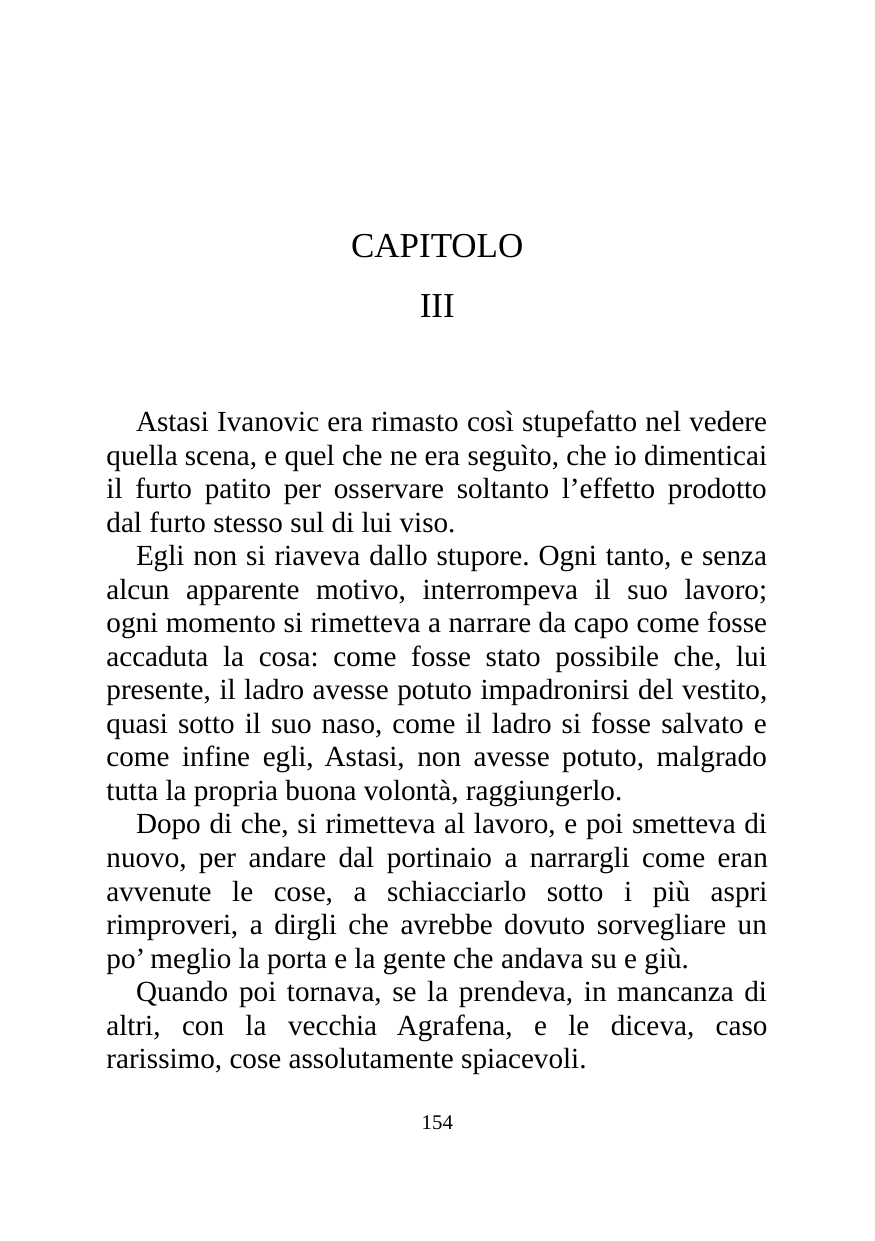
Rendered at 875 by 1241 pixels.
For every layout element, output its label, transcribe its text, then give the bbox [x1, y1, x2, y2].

text Quando poi tornava, se la prendeva, in mancanza di altri, con la vecchia Agrafena, e le diceva, caso rarissimo, cose assolutamente spiacevoli. [106, 974, 768, 1075]
text Dopo di che, si rimetteva al lavoro, e poi smetteva di nuovo, per andare dal portinaio a narrargli come eran avvenute le cose, a schiacciarlo sotto i più aspri rimproveri, a dirgli che avrebbe dovuto sorvegliare un po’ meglio la porta e la gente che andava su e giù. [106, 807, 768, 974]
text Astasi Ivanovic era rimasto così stupefatto nel vedere quella scena, e quel che ne era seguìto, che io dimenticai il furto patito per osservare soltanto l’effetto prodotto dal furto stesso sul di lui viso. [106, 404, 768, 538]
text Egli non si riaveva dallo stupore. Ogni tanto, e senza alcun apparente motivo, interrompeva il suo lavoro; ogni momento si rimetteva a narrare da capo come fosse accaduta la cosa: come fosse stato possibile che, lui presente, il ladro avesse potuto impadronirsi del vestito, quasi sotto il suo naso, come il ladro si fosse salvato e come infine egli, Astasi, non avesse potuto, malgrado tutta la propria buona volontà, raggiungerlo. [106, 538, 768, 807]
subtitle CAPITOLO III [106, 224, 768, 325]
